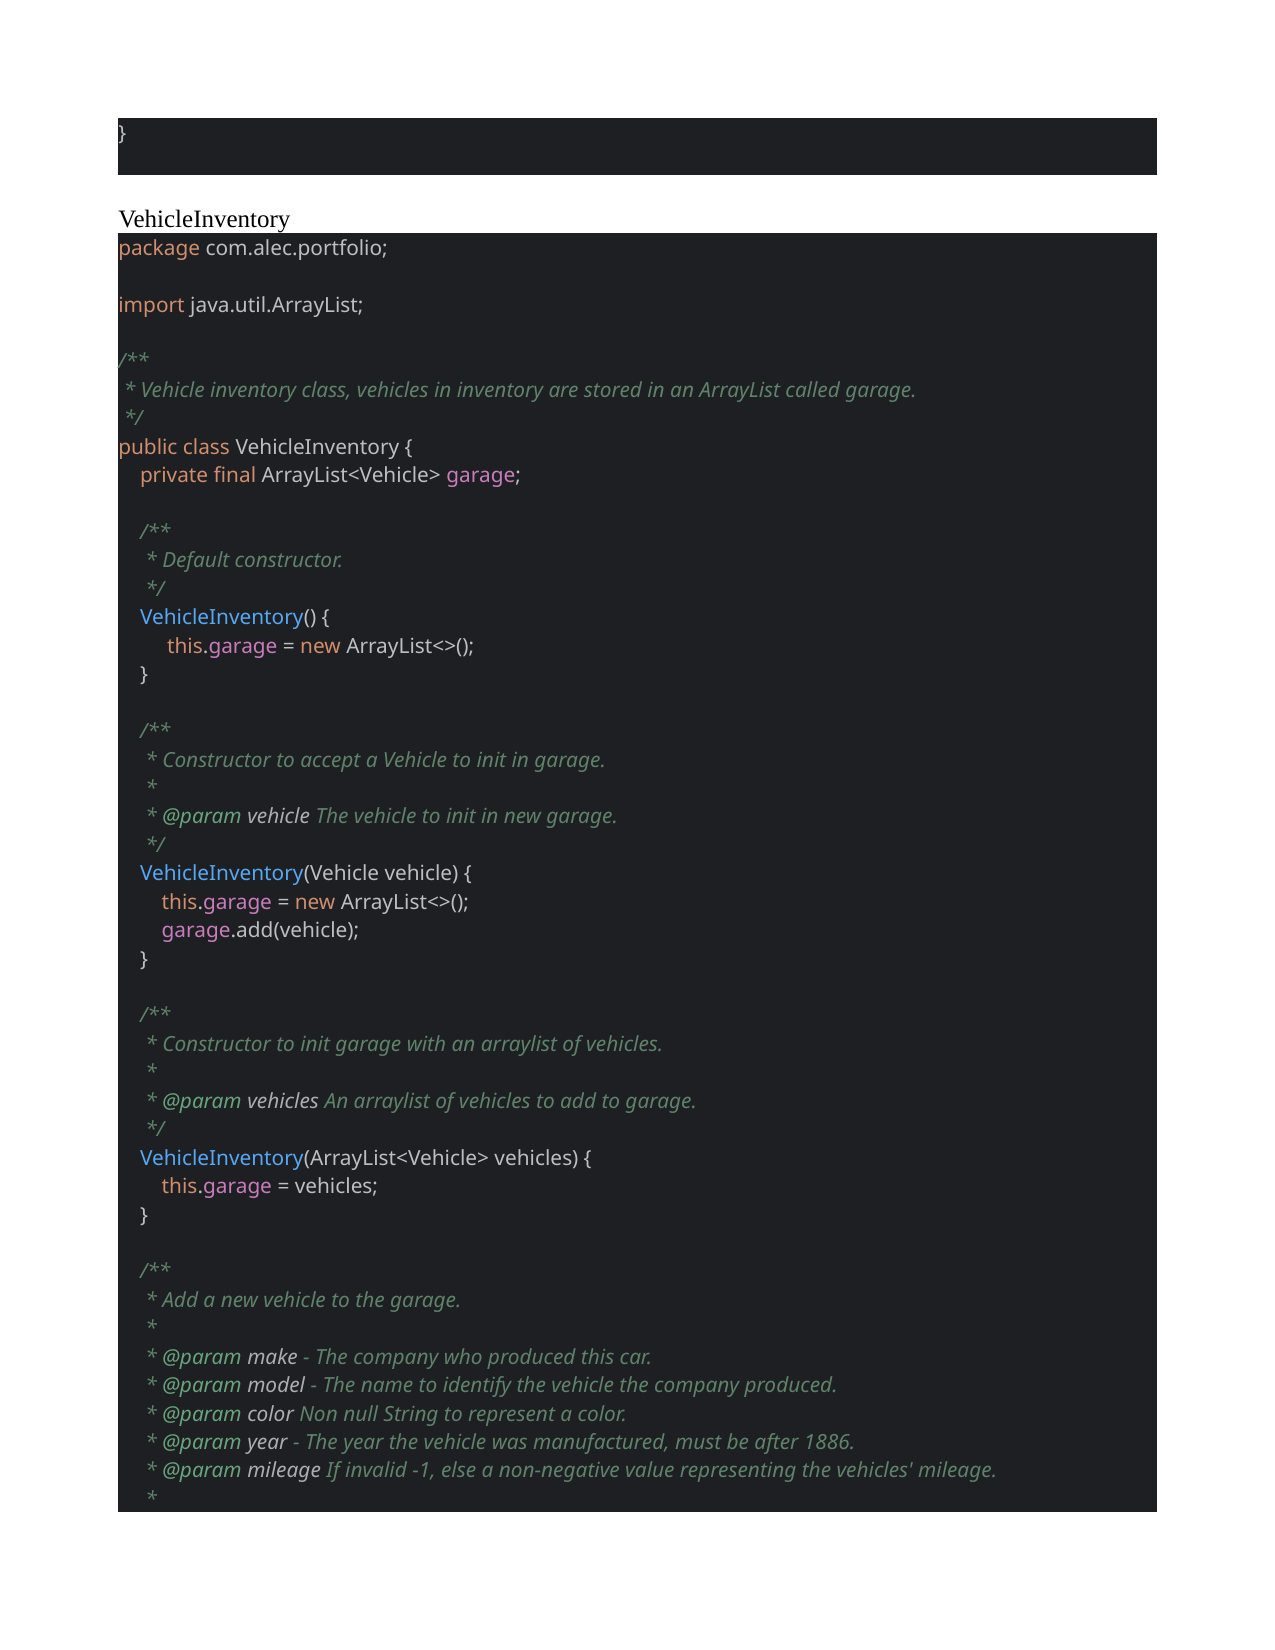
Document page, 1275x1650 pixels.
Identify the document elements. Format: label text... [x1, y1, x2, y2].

text } [118, 118, 1157, 175]
text VehicleInventory [118, 204, 1157, 233]
text package com.alec.portfolio; import java.util.ArrayList; /** * Vehicle inventory class, vehicles in inventory are stored in an ArrayList called garage. */ public class VehicleInventory { private final ArrayList<Vehicle> garage; /** * Default constructor. */ VehicleInventory() { this.garage = new ArrayList<>(); } /** * Constructor to accept a Vehicle to init in garage. * * @param vehicle The vehicle to init in new garage. */ VehicleInventory(Vehicle vehicle) { this.garage = new ArrayList<>(); garage.add(vehicle); } /** * Constructor to init garage with an arraylist of vehicles. * * @param vehicles An arraylist of vehicles to add to garage. */ VehicleInventory(ArrayList<Vehicle> vehicles) { this.garage = vehicles; } /** * Add a new vehicle to the garage. * * @param make - The company who produced this car. * @param model - The name to identify the vehicle the company produced. * @param color Non null String to represent a color. * @param year - The year the vehicle was manufactured, must be after 1886. * @param mileage If invalid -1, else a non-negative value representing the vehicles' mileage. * [118, 233, 1157, 1512]
